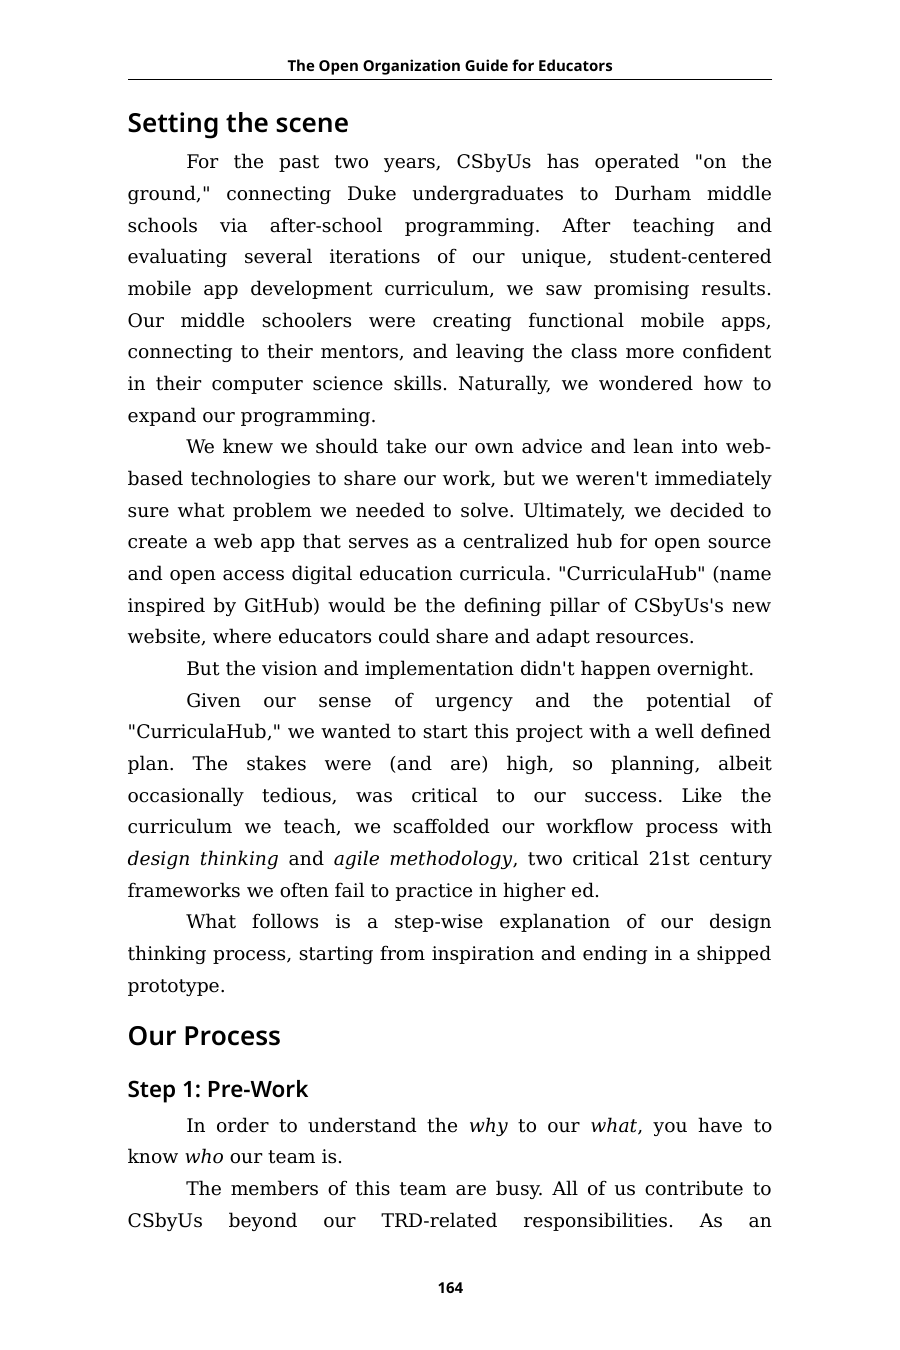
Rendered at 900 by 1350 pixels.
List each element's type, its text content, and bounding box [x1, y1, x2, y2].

text The members of this team are busy. All of us contribute to CSbyUs beyond our TRD-related responsibilities. As an [127, 1178, 772, 1232]
text For the past two years, CSbyUs has operated "on the ground," connecting Duke undergraduates to Durham middle schools via after-school programming. After teaching and evaluating several iterations of our unique, student-centered mobile app development curriculum, we saw promising results. Our middle schoolers were creating functional mobile apps, connecting to their mentors, and leaving the class more confident in their computer science skills. Naturally, we wondered how to expand our programming. [127, 152, 772, 427]
subtitle Setting the scene [127, 109, 772, 139]
text Given our sense of urgency and the potential of "CurriculaHub," we wanted to start this project with a well defined plan. The stakes were (and are) high, so planning, albeit occasionally tedious, was critical to our success. Like the curriculum we teach, we scaffolded our workflow process with design thinking and agile methodology, two critical 21st century frameworks we often fail to practice in higher ed. [127, 690, 772, 902]
subtitle Step 1: Pre-Work [127, 1076, 772, 1102]
text But the vision and implementation didn't happen overnight. [127, 658, 772, 680]
text We knew we should take our own advice and lean into web-based technologies to share our work, but we weren't immediately sure what problem we needed to solve. Ultimately, we decided to create a web app that serves as a centralized hub for open source and open access digital education curricula. "CurriculaHub" (name inspired by GitHub) would be the defining pillar of CSbyUs's new website, where educators could share and adapt resources. [127, 437, 772, 648]
text In order to understand the why to our what, you have to know who our team is. [127, 1115, 772, 1168]
subtitle Our Process [127, 1021, 772, 1051]
text What follows is a step-wise explanation of our design thinking process, starting from inspiration and ending in a shipped prototype. [127, 912, 772, 997]
